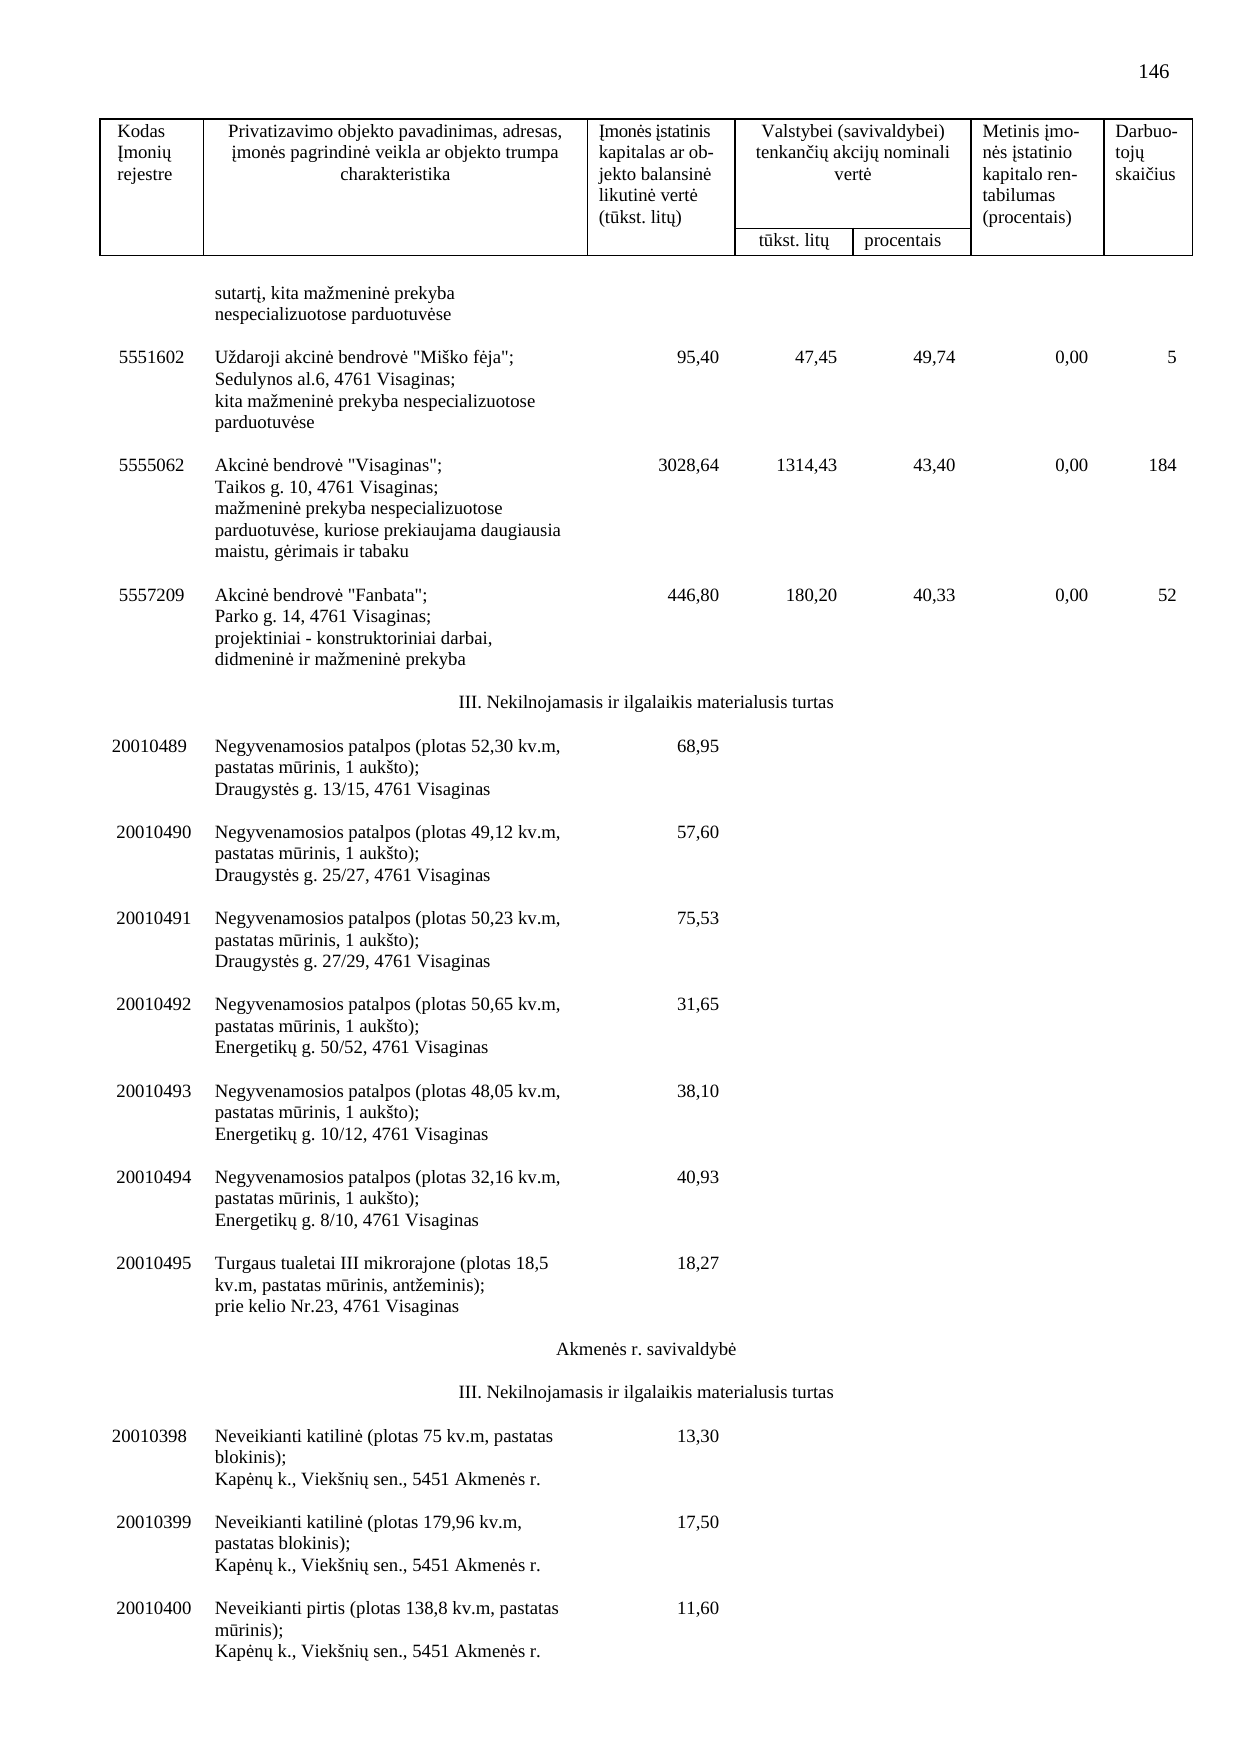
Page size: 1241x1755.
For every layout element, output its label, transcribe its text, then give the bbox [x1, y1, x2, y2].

table_cell [100, 256, 203, 282]
table_cell 52 [1104, 584, 1192, 691]
table_header Valstybei (savivaldybei) tenkančių akcijų nominali vertė [736, 120, 970, 227]
table_cell [735, 1166, 853, 1252]
table_cell [971, 282, 1104, 346]
table_cell [735, 282, 853, 346]
table_cell [971, 735, 1104, 821]
table_cell [203, 256, 587, 282]
table_cell [735, 993, 853, 1079]
table_cell [735, 1252, 853, 1338]
table_cell Negyvenamosios patalpos (plotas 52,30 kv.m, pastatas mūrinis, 1 aukšto); Draugystės g. 13/15, 4761 Visaginas [203, 735, 587, 821]
table_cell 0,00 [971, 454, 1104, 583]
table_cell [1104, 256, 1192, 282]
table_cell [1104, 1080, 1192, 1166]
table_cell [735, 1511, 853, 1597]
table_cell 31,65 [587, 993, 735, 1079]
table_cell [971, 993, 1104, 1079]
table_cell [587, 282, 735, 346]
table_cell [1104, 1425, 1192, 1511]
table_cell procentais [854, 229, 970, 254]
table_cell 0,00 [971, 584, 1104, 691]
table_cell 57,60 [587, 821, 735, 907]
table_cell 20010495 [100, 1252, 203, 1338]
table_cell [853, 821, 971, 907]
table_cell [1104, 735, 1192, 821]
table_cell 17,50 [587, 1511, 735, 1597]
table_cell 43,40 [853, 454, 971, 583]
table_cell 38,10 [587, 1080, 735, 1166]
table_header Darbuo-tojų skaičius [1105, 120, 1192, 227]
table_cell Negyvenamosios patalpos (plotas 49,12 kv.m, pastatas mūrinis, 1 aukšto); Draugystės g. 25/27, 4761 Visaginas [203, 821, 587, 907]
table_cell Negyvenamosios patalpos (plotas 32,16 kv.m, pastatas mūrinis, 1 aukšto); Energetikų g. 8/10, 4761 Visaginas [203, 1166, 587, 1252]
table_cell [735, 821, 853, 907]
table_cell 3028,64 [587, 454, 735, 583]
table_cell Neveikianti katilinė (plotas 75 kv.m, pastatas blokinis); Kapėnų k., Viekšnių sen., 5451 Akmenės r. [203, 1425, 587, 1511]
table_cell [972, 228, 1103, 254]
table_cell [588, 228, 734, 254]
table_cell 95,40 [587, 346, 735, 454]
table_cell 20010400 [100, 1597, 203, 1683]
table_cell [853, 1252, 971, 1338]
table_cell [1104, 1166, 1192, 1252]
table_cell 184 [1104, 454, 1192, 583]
table_cell [971, 1511, 1104, 1597]
table_cell 0,00 [971, 346, 1104, 454]
table_cell [1104, 1252, 1192, 1338]
table_cell Akcinė bendrovė "Visaginas"; Taikos g. 10, 4761 Visaginas; mažmeninė prekyba nespecializuotose parduotuvėse, kuriose prekiaujama daugiausia maistu, gėrimais ir tabaku [203, 454, 587, 583]
table_cell 47,45 [735, 346, 853, 454]
table_cell [853, 735, 971, 821]
table_header Privatizavimo objekto pavadinimas, adresas, įmonės pagrindinė veikla ar objekto trumpa charakteristika [204, 120, 587, 227]
table_cell 18,27 [587, 1252, 735, 1338]
table_cell [101, 228, 203, 254]
table_cell [971, 1425, 1104, 1511]
table_cell 5 [1104, 346, 1192, 454]
table_cell 1314,43 [735, 454, 853, 583]
table_header Įmonės įstatinis kapitalas ar ob-jekto balansinė likutinė vertė (tūkst. litų) [588, 120, 734, 227]
table_cell [735, 1080, 853, 1166]
table_header Kodas Įmonių rejestre [101, 120, 203, 227]
table_cell [204, 228, 587, 254]
table_cell Negyvenamosios patalpos (plotas 50,23 kv.m, pastatas mūrinis, 1 aukšto); Draugystės g. 27/29, 4761 Visaginas [203, 907, 587, 993]
table_cell [971, 1080, 1104, 1166]
table_cell [735, 256, 853, 282]
table_cell Negyvenamosios patalpos (plotas 48,05 kv.m, pastatas mūrinis, 1 aukšto); Energetikų g. 10/12, 4761 Visaginas [203, 1080, 587, 1166]
table_cell [1104, 1597, 1192, 1683]
table_cell 446,80 [587, 584, 735, 691]
table_cell [735, 735, 853, 821]
table_cell 180,20 [735, 584, 853, 691]
table_cell [971, 1166, 1104, 1252]
table_cell [971, 1252, 1104, 1338]
table_cell 40,93 [587, 1166, 735, 1252]
table_cell [853, 1166, 971, 1252]
table_header Metinis įmo-nės įstatinio kapitalo ren-tabilumas (procentais) [972, 120, 1103, 227]
table_cell sutartį, kita mažmeninė prekyba nespecializuotose parduotuvėse [203, 282, 587, 346]
table_cell [853, 993, 971, 1079]
table_cell [1104, 1511, 1192, 1597]
table_cell [971, 907, 1104, 993]
table_cell [587, 256, 735, 282]
table_cell [853, 282, 971, 346]
table_cell 11,60 [587, 1597, 735, 1683]
table_cell [1104, 993, 1192, 1079]
table_cell [1104, 821, 1192, 907]
table_cell [853, 907, 971, 993]
table_cell [853, 1080, 971, 1166]
table_cell [1105, 228, 1192, 254]
table_cell 20010489 [100, 735, 203, 821]
table_cell [100, 282, 203, 346]
table_cell [735, 1425, 853, 1511]
table_cell [853, 256, 971, 282]
table_cell 20010398 [100, 1425, 203, 1511]
table_cell 68,95 [587, 735, 735, 821]
table_cell 5551602 [100, 346, 203, 454]
table_cell 13,30 [587, 1425, 735, 1511]
table_cell 5555062 [100, 454, 203, 583]
table_cell Neveikianti katilinė (plotas 179,96 kv.m, pastatas blokinis); Kapėnų k., Viekšnių sen., 5451 Akmenės r. [203, 1511, 587, 1597]
table_cell 20010399 [100, 1511, 203, 1597]
table_cell [735, 907, 853, 993]
table_cell 20010491 [100, 907, 203, 993]
table_cell Uždaroji akcinė bendrovė "Miško fėja"; Sedulynos al.6, 4761 Visaginas; kita mažmeninė prekyba nespecializuotose parduotuvėse [203, 346, 587, 454]
table_cell [1104, 907, 1192, 993]
table_cell [971, 1597, 1104, 1683]
table_cell Negyvenamosios patalpos (plotas 50,65 kv.m, pastatas mūrinis, 1 aukšto); Energetikų g. 50/52, 4761 Visaginas [203, 993, 587, 1079]
table_cell [853, 1511, 971, 1597]
table_cell III. Nekilnojamasis ir ilgalaikis materialusis turtas [100, 691, 1192, 734]
table_cell Akmenės r. savivaldybė [100, 1338, 1192, 1381]
table_cell 49,74 [853, 346, 971, 454]
table_cell 20010493 [100, 1080, 203, 1166]
table_cell [735, 1597, 853, 1683]
table_cell 75,53 [587, 907, 735, 993]
table_cell 20010492 [100, 993, 203, 1079]
table_cell 20010490 [100, 821, 203, 907]
table_cell [1104, 282, 1192, 346]
table_cell [853, 1597, 971, 1683]
table_cell Neveikianti pirtis (plotas 138,8 kv.m, pastatas mūrinis); Kapėnų k., Viekšnių sen., 5451 Akmenės r. [203, 1597, 587, 1683]
table_cell [971, 256, 1104, 282]
table_cell Akcinė bendrovė "Fanbata"; Parko g. 14, 4761 Visaginas; projektiniai - konstruktoriniai darbai, didmeninė ir mažmeninė prekyba [203, 584, 587, 691]
table_cell tūkst. litų [736, 229, 852, 254]
table_cell 40,33 [853, 584, 971, 691]
table_cell [853, 1425, 971, 1511]
table_cell [971, 821, 1104, 907]
table_cell III. Nekilnojamasis ir ilgalaikis materialusis turtas [100, 1381, 1192, 1424]
table_cell 20010494 [100, 1166, 203, 1252]
table_cell Turgaus tualetai III mikrorajone (plotas 18,5 kv.m, pastatas mūrinis, antžeminis); prie kelio Nr.23, 4761 Visaginas [203, 1252, 587, 1338]
table_cell 5557209 [100, 584, 203, 691]
